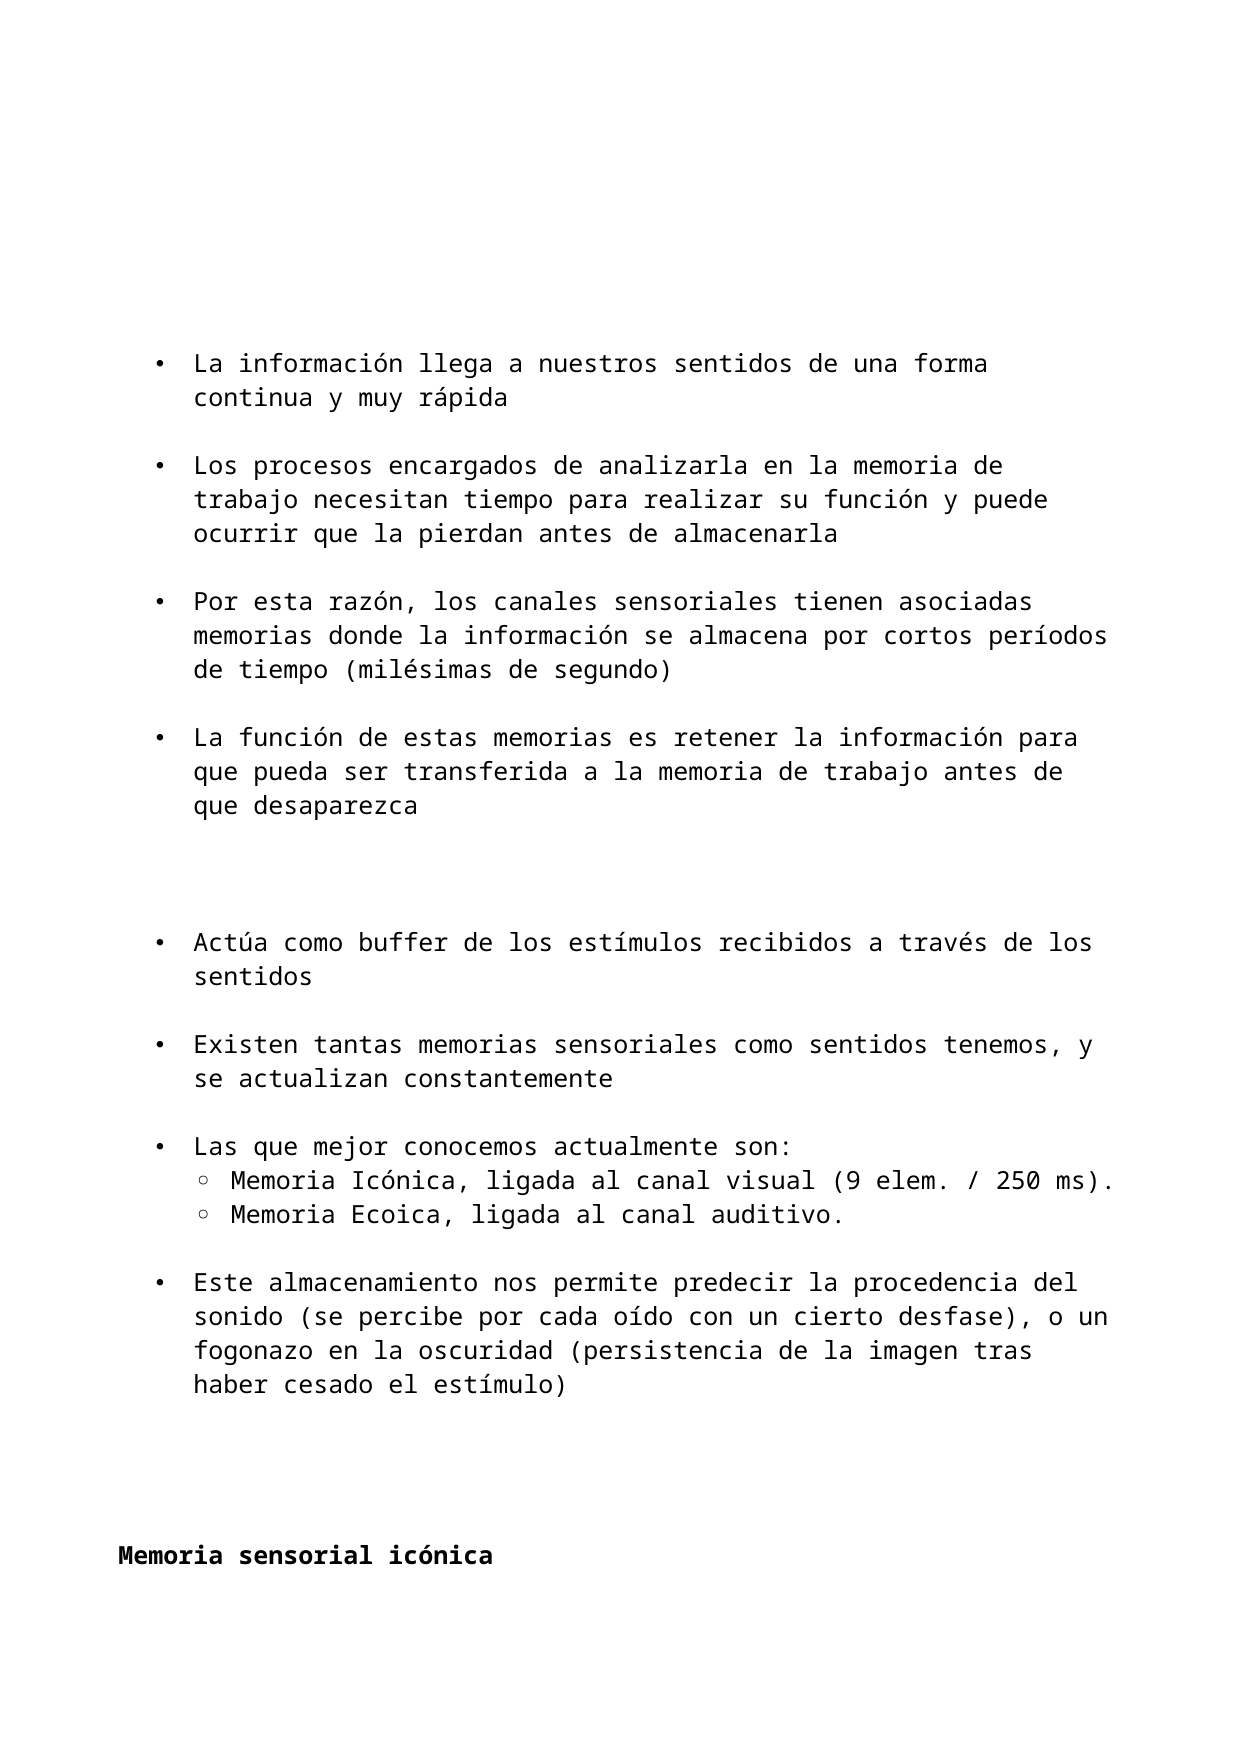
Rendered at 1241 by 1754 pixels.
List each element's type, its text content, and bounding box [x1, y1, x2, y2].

list Los procesos encargados de analizarla en la memoria de trabajo necesitan tiempo para realizar su función y puede ocurrir que la pierdan antes de almacenarla [156, 447, 1122, 549]
list Las que mejor conocemos actualmente son: [156, 1129, 1122, 1163]
text Memoria sensorial icónica [118, 1537, 1122, 1571]
list Memoria Ecoica, ligada al canal auditivo. [193, 1197, 1122, 1231]
list La información llega a nuestros sentidos de una forma continua y muy rápida [156, 345, 1122, 413]
list Existen tantas memorias sensoriales como sentidos tenemos, y se actualizan constantemente [156, 1026, 1122, 1094]
list Memoria Icónica, ligada al canal visual (9 elem. / 250 ms). [193, 1163, 1122, 1197]
list La función de estas memorias es retener la información para que pueda ser transferida a la memoria de trabajo antes de que desaparezca [156, 720, 1122, 822]
list Por esta razón, los canales sensoriales tienen asociadas memorias donde la información se almacena por cortos períodos de tiempo (milésimas de segundo) [156, 584, 1122, 686]
list Actúa como buffer de los estímulos recibidos a través de los sentidos [156, 924, 1122, 992]
list Este almacenamiento nos permite predecir la procedencia del sonido (se percibe por cada oído con un cierto desfase), o un fogonazo en la oscuridad (persistencia de la imagen tras haber cesado el estímulo) [156, 1265, 1122, 1401]
